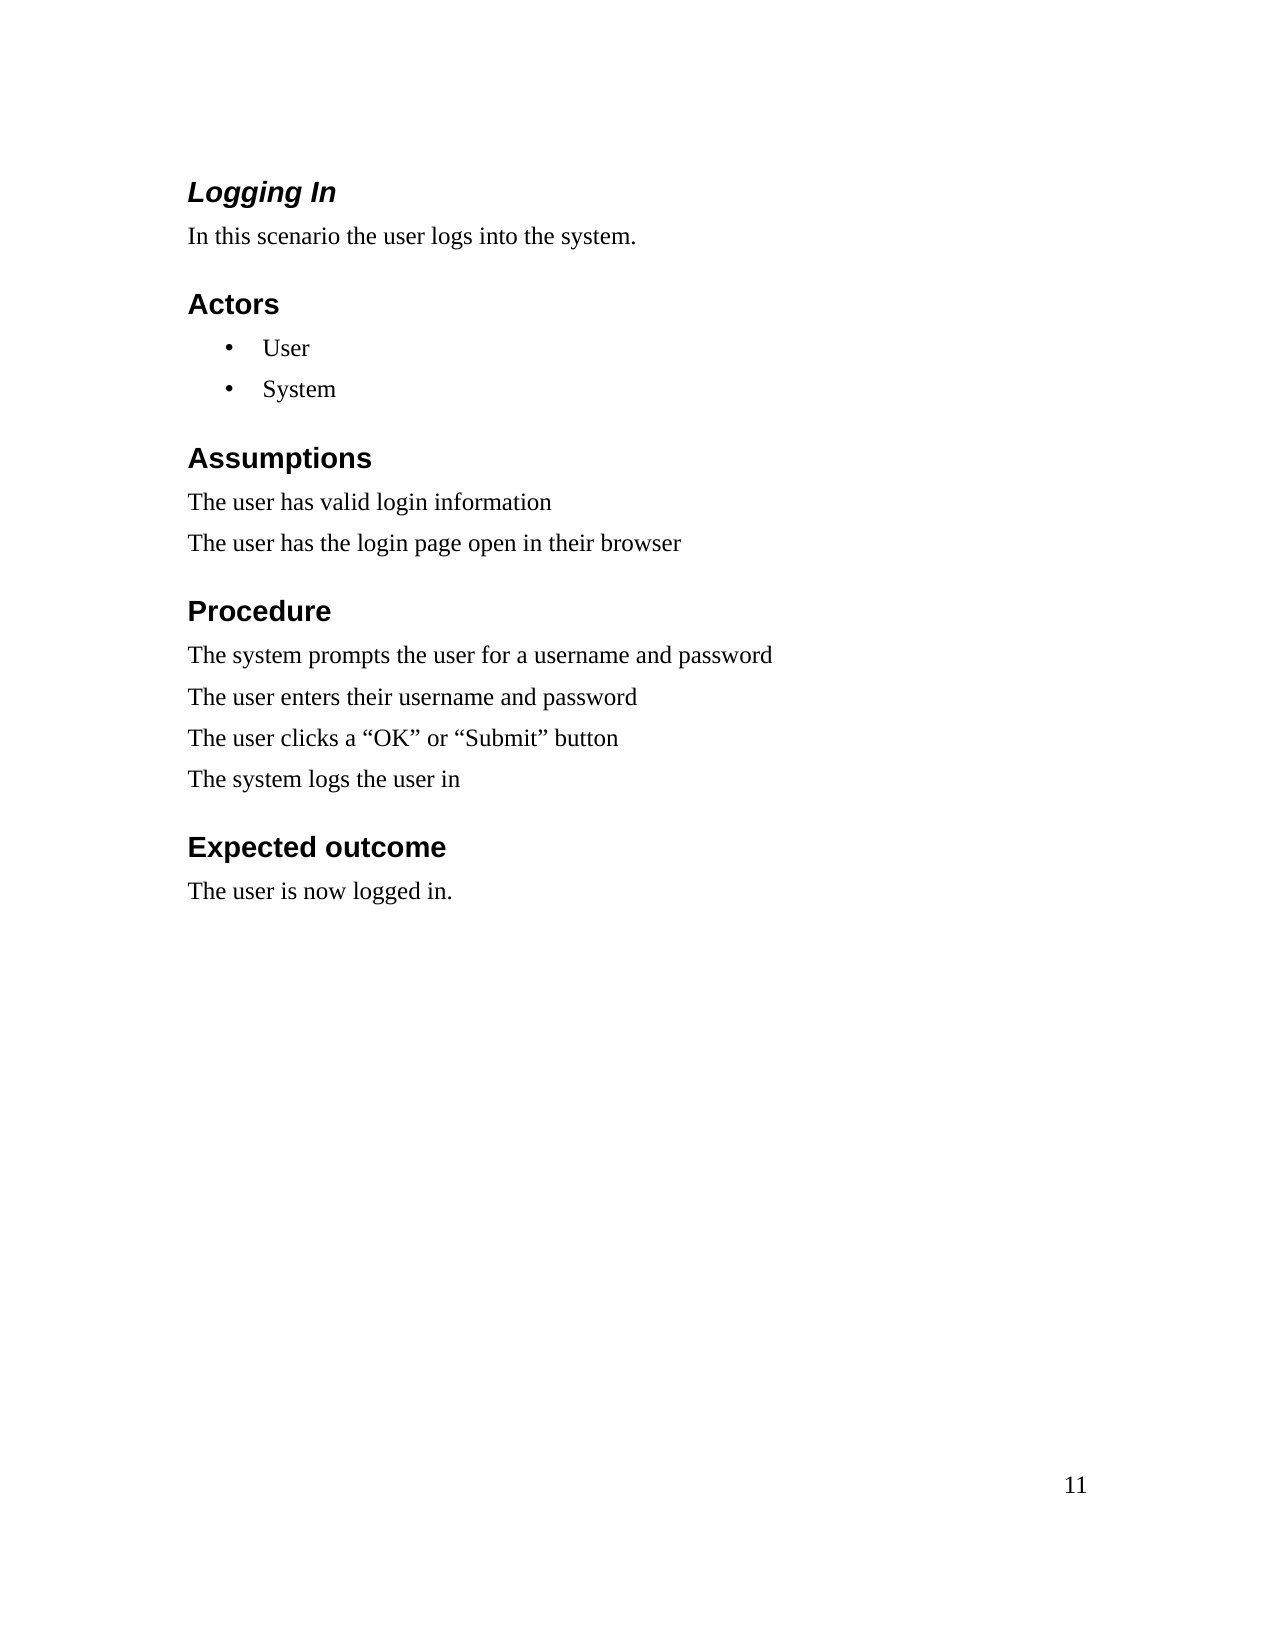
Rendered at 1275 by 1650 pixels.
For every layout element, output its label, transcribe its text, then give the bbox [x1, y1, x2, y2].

text The user is now logged in. [187, 876, 1087, 905]
text In this scenario the user logs into the system. [187, 221, 1087, 250]
list System [225, 374, 1087, 403]
subtitle Procedure [187, 594, 1087, 628]
list User [225, 333, 1087, 362]
text The system prompts the user for a username and password [187, 640, 1087, 669]
text The user clicks a “OK” or “Submit” button [187, 723, 1087, 752]
subtitle Assumptions [187, 441, 1087, 474]
subtitle Expected outcome [187, 830, 1087, 864]
text The system logs the user in [187, 764, 1087, 793]
subtitle Actors [187, 287, 1087, 321]
subtitle Logging In [187, 175, 1087, 208]
text The user has the login page open in their browser [187, 528, 1087, 557]
text The user enters their username and password [187, 682, 1087, 710]
text The user has valid login information [187, 487, 1087, 516]
